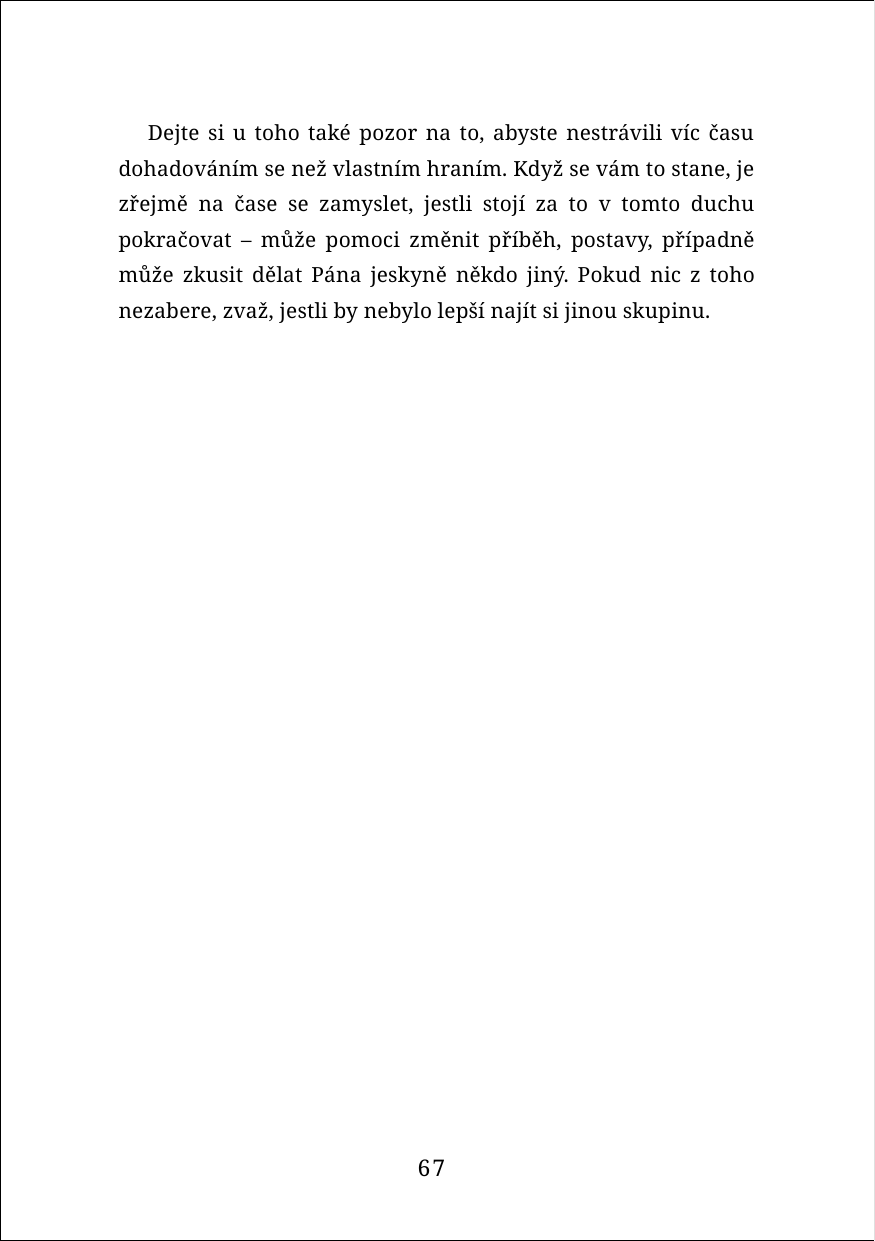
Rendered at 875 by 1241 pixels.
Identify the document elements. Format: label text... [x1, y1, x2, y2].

text Dejte si u toho také pozor na to, abyste nestrávili víc času dohadováním se než vlastním hraním. Když se vám to stane, je zřejmě na čase se zamyslet, jestli stojí za to v tomto duchu pokračovat – může pomoci změnit příběh, postavy, případně může zkusit dělat Pána jeskyně někdo jiný. Pokud nic z toho nezabere, zvaž, jestli by nebylo lepší najít si jinou skupinu. [118, 118, 756, 324]
